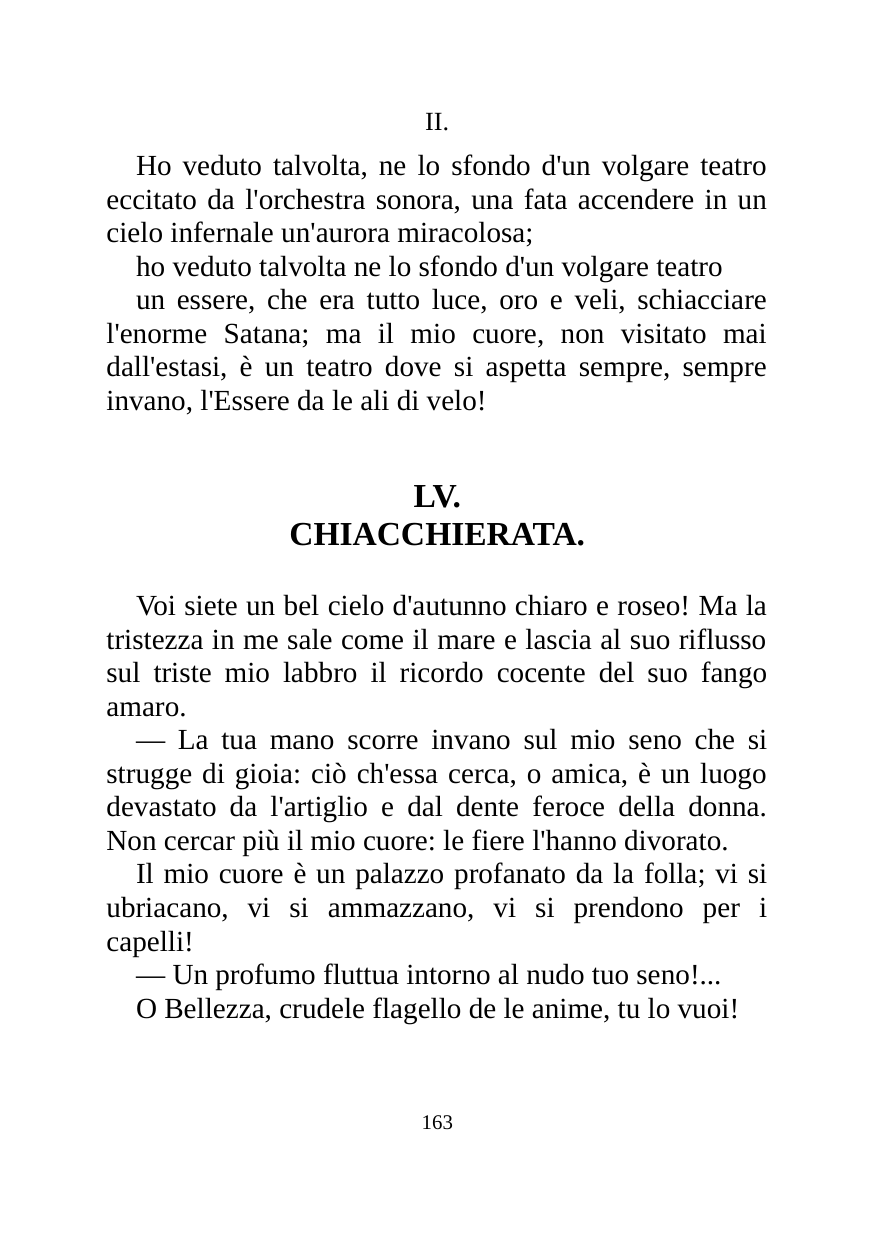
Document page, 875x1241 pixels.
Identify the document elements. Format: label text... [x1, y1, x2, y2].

text ho veduto talvolta ne lo sfondo d'un volgare teatro [106, 249, 768, 282]
subtitle LV. CHIACCHIERATA. [106, 476, 768, 553]
text Il mio cuore è un palazzo profanato da la folla; vi si ubriacano, vi si ammazzano, vi si prendono per i capelli! [106, 857, 768, 957]
text un essere, che era tutto luce, oro e veli, schiacciare l'enorme Satana; ma il mio cuore, non visitato mai dall'estasi, è un teatro dove si aspetta sempre, sempre invano, l'Essere da le ali di velo! [106, 282, 768, 417]
subtitle II. [106, 106, 768, 136]
text O Bellezza, crudele flagello de le anime, tu lo vuoi! [106, 991, 768, 1024]
text Ho veduto talvolta, ne lo sfondo d'un volgare teatro eccitato da l'orchestra sonora, una fata accendere in un cielo infernale un'aurora miracolosa; [106, 148, 768, 249]
text Voi siete un bel cielo d'autunno chiaro e roseo! Ma la tristezza in me sale come il mare e lascia al suo riflusso sul triste mio labbro il ricordo cocente del suo fango amaro. [106, 588, 768, 722]
text — Un profumo fluttua intorno al nudo tuo seno!... [106, 957, 768, 991]
text — La tua mano scorre invano sul mio seno che si strugge di gioia: ciò ch'essa cerca, o amica, è un luogo devastato da l'artiglio e dal dente feroce della donna. Non cercar più il mio cuore: le fiere l'hanno divorato. [106, 722, 768, 857]
